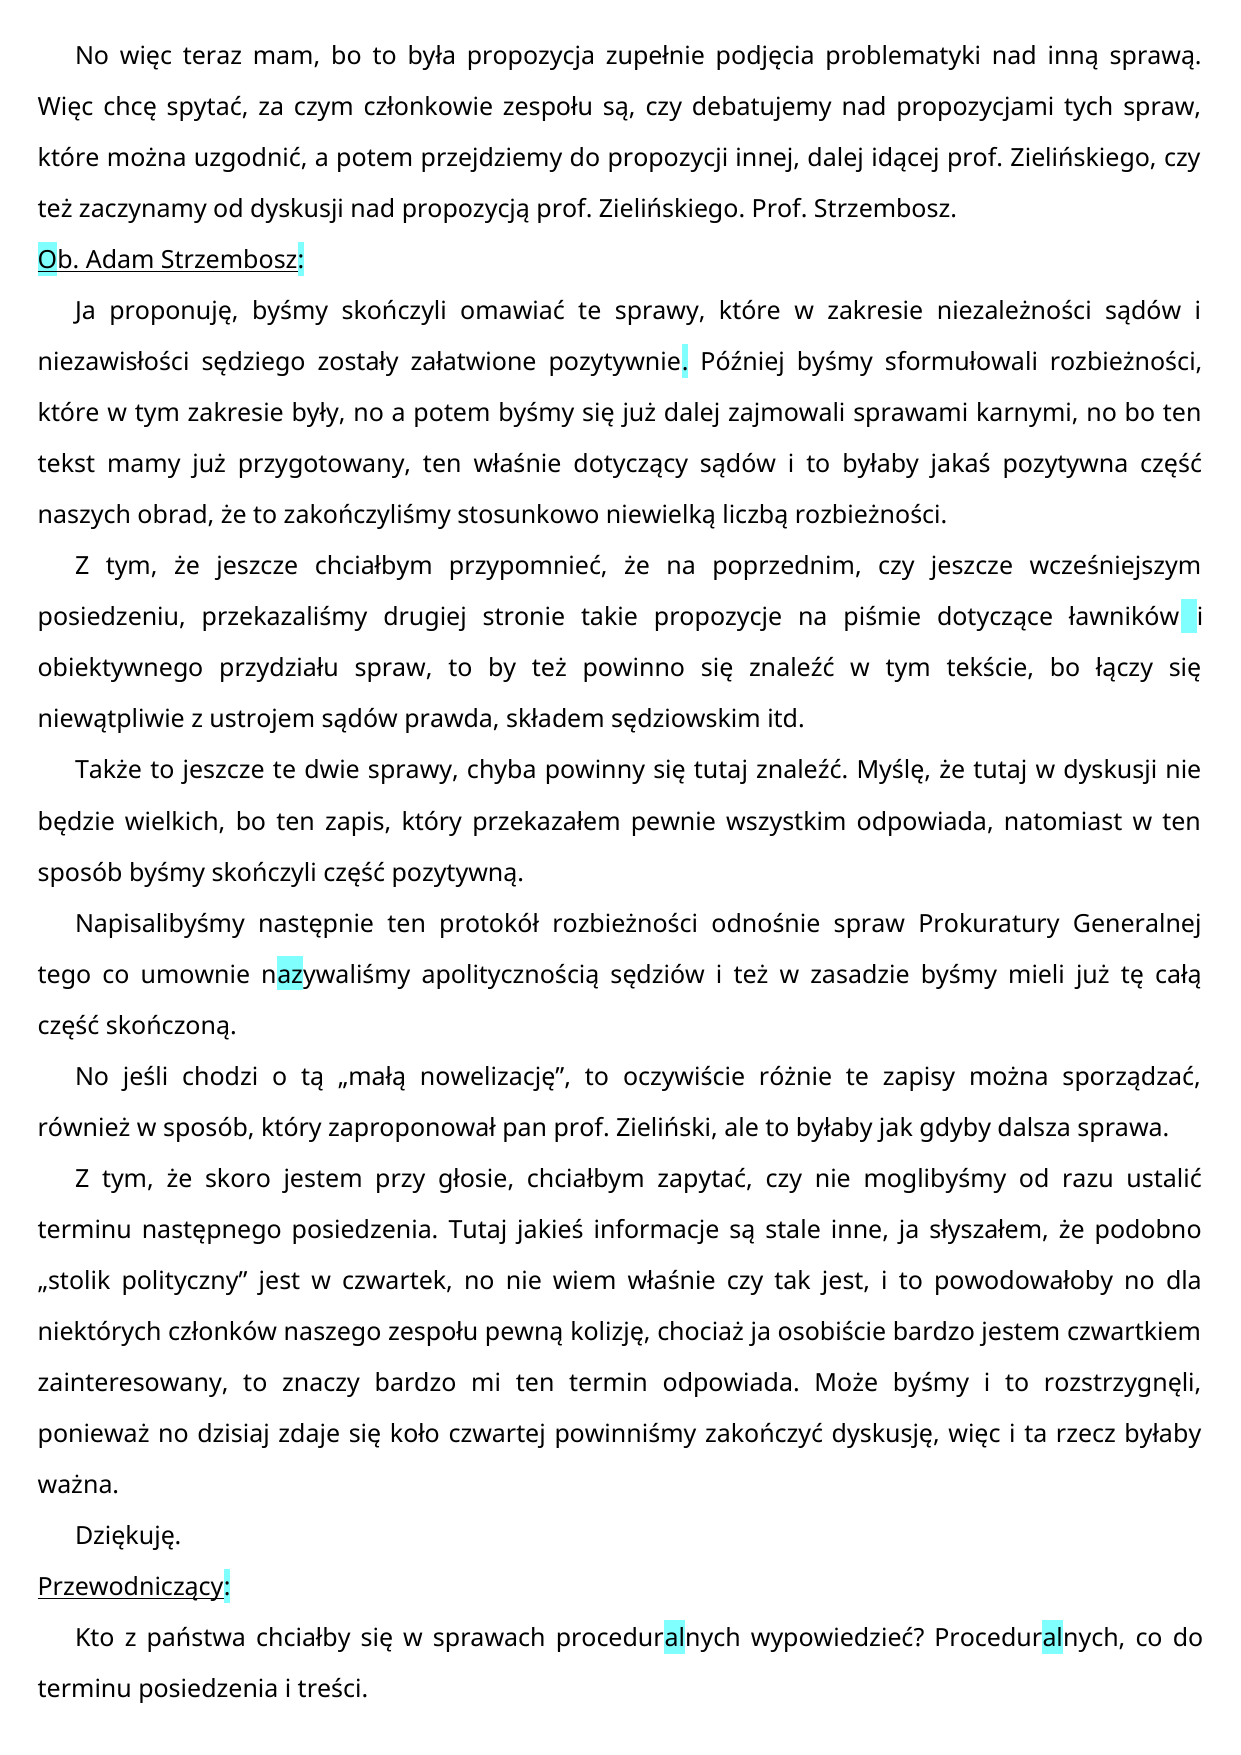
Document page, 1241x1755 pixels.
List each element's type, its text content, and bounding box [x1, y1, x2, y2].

text Z tym, że jeszcze chciałbym przypomnieć, że na poprzednim, czy jeszcze wcześniejszym posiedzeniu, przekazaliśmy drugiej stronie takie propozycje na piśmie dotyczące ławników i obiektywnego przydziału spraw, to by też powinno się znaleźć w tym tekście, bo łączy się niewątpliwie z ustrojem sądów prawda, składem sędziowskim itd. [37, 548, 1203, 735]
text Także to jeszcze te dwie sprawy, chyba powinny się tutaj znaleźć. Myślę, że tutaj w dyskusji nie będzie wielkich, bo ten zapis, który przekazałem pewnie wszystkim odpowiada, natomiast w ten sposób byśmy skończyli część pozytywną. [37, 752, 1203, 888]
text Kto z państwa chciałby się w sprawach proceduralnych wypowiedzieć? Proceduralnych, co do terminu posiedzenia i treści. [37, 1620, 1203, 1705]
text No jeśli chodzi o tą „małą nowelizację”, to oczywiście różnie te zapisy można sporządzać, również w sposób, który zaproponował pan prof. Zieliński, ale to byłaby jak gdyby dalsza sprawa. [37, 1058, 1203, 1143]
text Napisalibyśmy następnie ten protokół rozbieżności odnośnie spraw Prokuratury Generalnej tego co umownie nazywaliśmy apolitycznością sędziów i też w zasadzie byśmy mieli już tę całą część skończoną. [37, 905, 1203, 1041]
text Z tym, że skoro jestem przy głosie, chciałbym zapytać, czy nie moglibyśmy od razu ustalić terminu następnego posiedzenia. Tutaj jakieś informacje są stale inne, ja słyszałem, że podobno „stolik polityczny” jest w czwartek, no nie wiem właśnie czy tak jest, i to powodowałoby no dla niektórych członków naszego zespołu pewną kolizję, chociaż ja osobiście bardzo jestem czwartkiem zainteresowany, to znaczy bardzo mi ten termin odpowiada. Może byśmy i to rozstrzygnęli, ponieważ no dzisiaj zdaje się koło czwartej powinniśmy zakończyć dyskusję, więc i ta rzecz byłaby ważna. [37, 1160, 1203, 1501]
text Przewodniczący: [37, 1569, 1203, 1603]
text Ob. Adam Strzembosz: [37, 242, 1203, 276]
text Dziękuję. [37, 1518, 1203, 1552]
text Ja proponuję, byśmy skończyli omawiać te sprawy, które w zakresie niezależności sądów i niezawisłości sędziego zostały załatwione pozytywnie. Później byśmy sformułowali rozbieżności, które w tym zakresie były, no a potem byśmy się już dalej zajmowali sprawami karnymi, no bo ten tekst mamy już przygotowany, ten właśnie dotyczący sądów i to byłaby jakaś pozytywna część naszych obrad, że to zakończyliśmy stosunkowo niewielką liczbą rozbieżności. [37, 293, 1203, 531]
text No więc teraz mam, bo to była propozycja zupełnie podjęcia problematyki nad inną sprawą. Więc chcę spytać, za czym członkowie zespołu są, czy debatujemy nad propozycjami tych spraw, które można uzgodnić, a potem przejdziemy do propozycji innej, dalej idącej prof. Zielińskiego, czy też zaczynamy od dyskusji nad propozycją prof. Zielińskiego. Prof. Strzembosz. [37, 37, 1203, 225]
